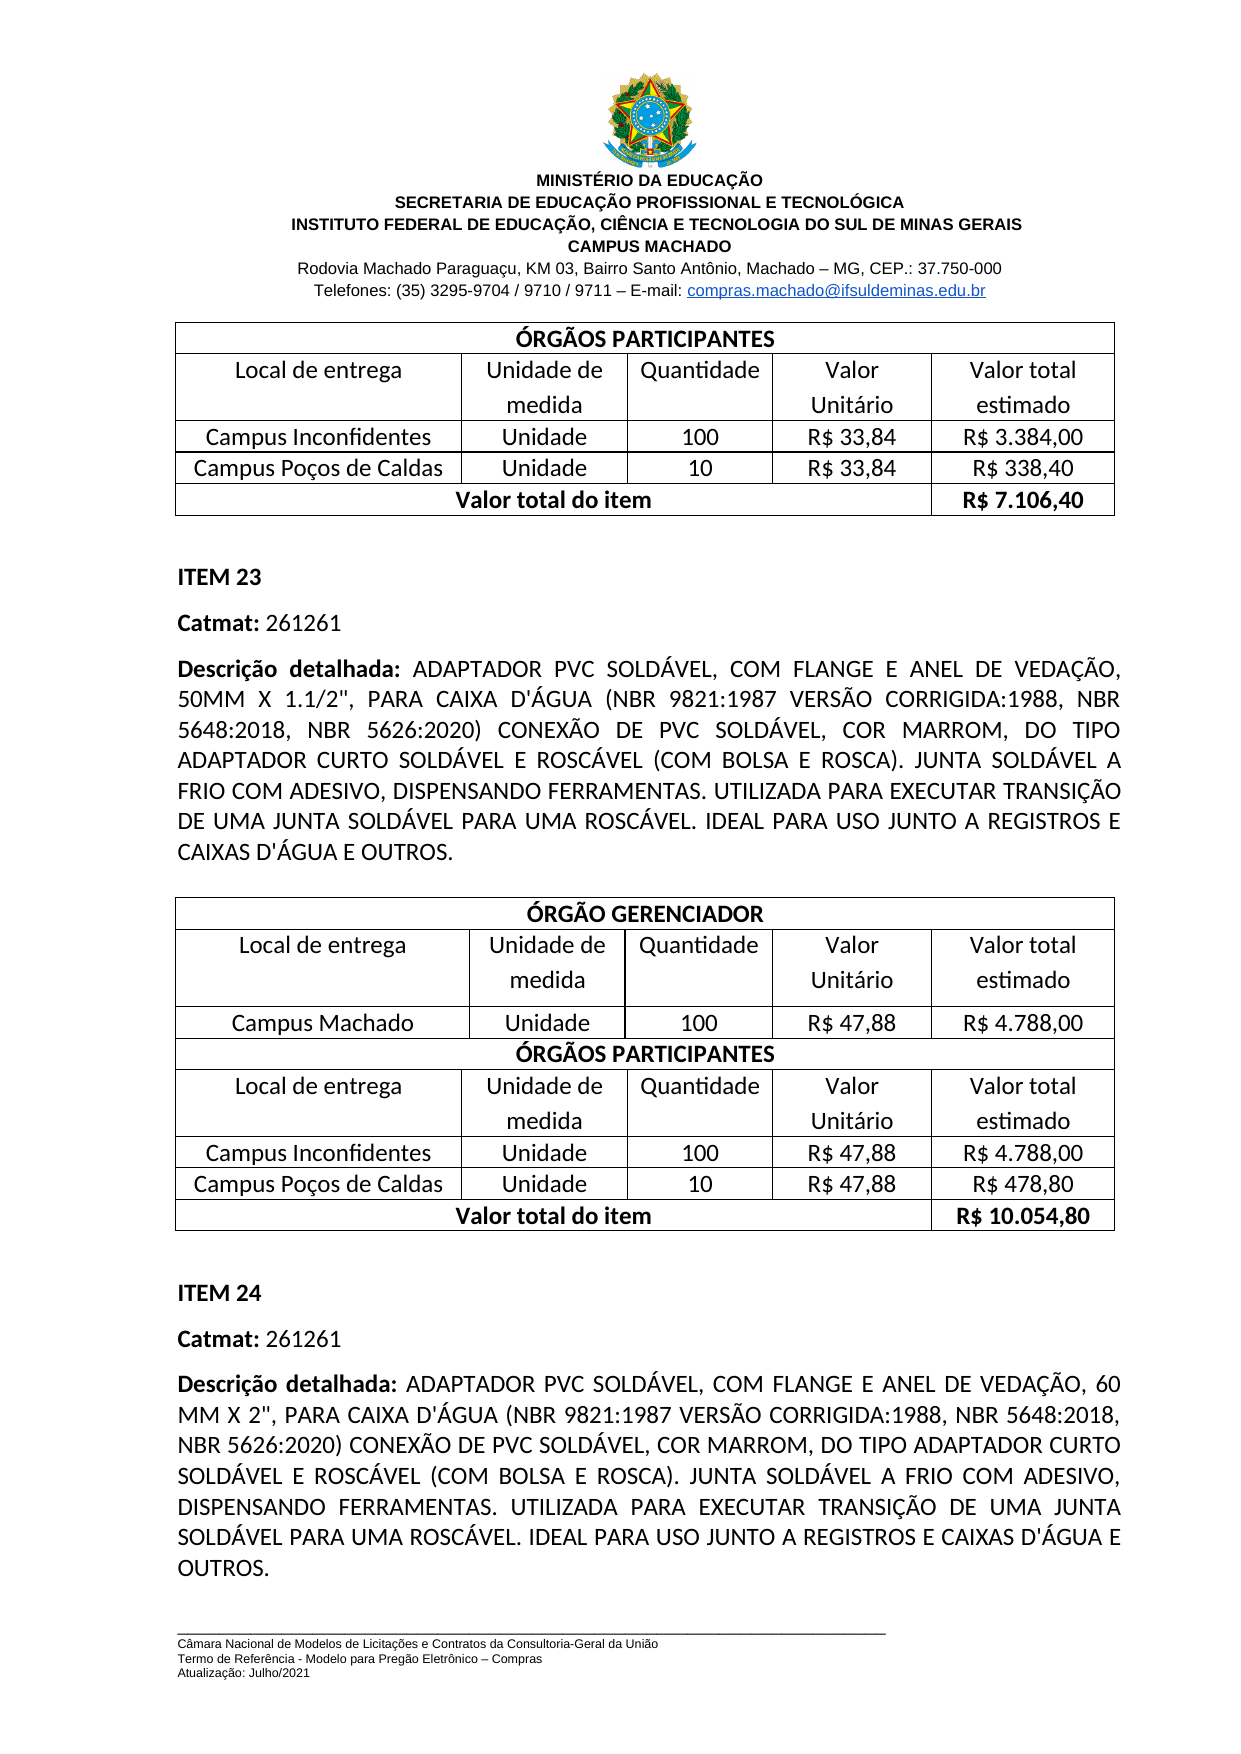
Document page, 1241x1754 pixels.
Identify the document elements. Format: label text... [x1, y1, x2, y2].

table_cell R$ 4.788,00 [932, 1007, 1114, 1038]
table_cell Quantidade [626, 930, 772, 1006]
table_cell R$ 4.788,00 [932, 1137, 1114, 1167]
table_cell R$ 338,40 [932, 453, 1114, 483]
text Descrição detalhada: ADAPTADOR PVC SOLDÁVEL, COM FLANGE E ANEL DE VEDAÇÃO, 60 MM X 2", PARA CAIXA D'ÁGUA (NBR 9821:1987 VERSÃO CORRIGIDA:1988, NBR 5648:2018, NBR 5626:2020) CONEXÃO DE PVC SOLDÁVEL, COR MARROM, DO TIPO ADAPTADOR CURTO SOLDÁVEL E ROSCÁVEL (COM BOLSA E ROSCA). JUNTA SOLDÁVEL A FRIO COM ADESIVO, DISPENSANDO FERRAMENTAS. UTILIZADA PARA EXECUTAR TRANSIÇÃO DE UMA JUNTA SOLDÁVEL PARA UMA ROSCÁVEL. IDEAL PARA USO JUNTO A REGISTROS E CAIXAS D'ÁGUA E OUTROS. [177, 1369, 1122, 1582]
table_cell Unidade [462, 1137, 627, 1167]
table_cell Valor total estimado [932, 930, 1114, 1006]
text Catmat: 261261 [177, 607, 1122, 638]
table_cell Valor total estimado [932, 354, 1114, 420]
table_cell Campus Poços de Caldas [176, 1168, 461, 1199]
table_cell Unidade de medida [470, 930, 624, 1006]
table_cell 10 [628, 1168, 772, 1199]
table_cell ÓRGÃOS PARTICIPANTES [176, 323, 1114, 353]
table_cell R$ 7.106,40 [932, 484, 1114, 514]
table_cell 100 [628, 421, 772, 451]
table_cell R$ 33,84 [773, 453, 931, 483]
table_cell Unidade [462, 1168, 627, 1199]
text ITEM 23 [177, 561, 1122, 592]
table_cell ÓRGÃOS PARTICIPANTES [176, 1039, 1114, 1069]
table_cell Quantidade [628, 1070, 772, 1136]
text Catmat: 261261 [177, 1323, 1122, 1353]
table_cell Local de entrega [176, 930, 469, 1006]
table_cell Campus Poços de Caldas [176, 453, 461, 483]
table_cell Unidade de medida [462, 1070, 627, 1136]
table_cell Valor Unitário [773, 930, 931, 1006]
table_cell Valor total estimado [932, 1070, 1114, 1136]
table_cell R$ 10.054,80 [932, 1200, 1114, 1230]
table_cell R$ 47,88 [773, 1007, 931, 1038]
table_cell Unidade [470, 1007, 624, 1038]
text Descrição detalhada: ADAPTADOR PVC SOLDÁVEL, COM FLANGE E ANEL DE VEDAÇÃO, 50MM X 1.1/2", PARA CAIXA D'ÁGUA (NBR 9821:1987 VERSÃO CORRIGIDA:1988, NBR 5648:2018, NBR 5626:2020) CONEXÃO DE PVC SOLDÁVEL, COR MARROM, DO TIPO ADAPTADOR CURTO SOLDÁVEL E ROSCÁVEL (COM BOLSA E ROSCA). JUNTA SOLDÁVEL A FRIO COM ADESIVO, DISPENSANDO FERRAMENTAS. UTILIZADA PARA EXECUTAR TRANSIÇÃO DE UMA JUNTA SOLDÁVEL PARA UMA ROSCÁVEL. IDEAL PARA USO JUNTO A REGISTROS E CAIXAS D'ÁGUA E OUTROS. [177, 653, 1122, 866]
table_cell Campus Inconfidentes [176, 421, 461, 451]
table_cell R$ 33,84 [773, 421, 931, 451]
table_cell R$ 47,88 [773, 1137, 931, 1167]
picture [669, 149, 680, 155]
table_cell Campus Inconfidentes [176, 1137, 461, 1167]
table_cell Campus Machado [176, 1007, 469, 1038]
table_cell 100 [628, 1137, 772, 1167]
picture [603, 73, 697, 168]
table_cell Unidade [462, 421, 627, 451]
table_cell Local de entrega [176, 354, 461, 420]
table_cell Unidade de medida [462, 354, 627, 420]
table_cell 10 [628, 453, 772, 483]
table_cell Valor Unitário [773, 1070, 931, 1136]
picture [643, 163, 658, 168]
table_cell Local de entrega [176, 1070, 461, 1136]
table_cell Unidade [462, 453, 627, 483]
table_cell R$ 478,80 [932, 1168, 1114, 1199]
table_cell Valor total do item [176, 1200, 931, 1230]
table_cell Valor Unitário [773, 354, 931, 420]
table_cell R$ 47,88 [773, 1168, 931, 1199]
table_cell Quantidade [628, 354, 772, 420]
table_cell 100 [626, 1007, 772, 1038]
table_cell Valor total do item [176, 484, 931, 514]
table_cell R$ 3.384,00 [932, 421, 1114, 451]
text ITEM 24 [177, 1277, 1122, 1308]
table_header ÓRGÃO GERENCIADOR [176, 898, 1114, 928]
